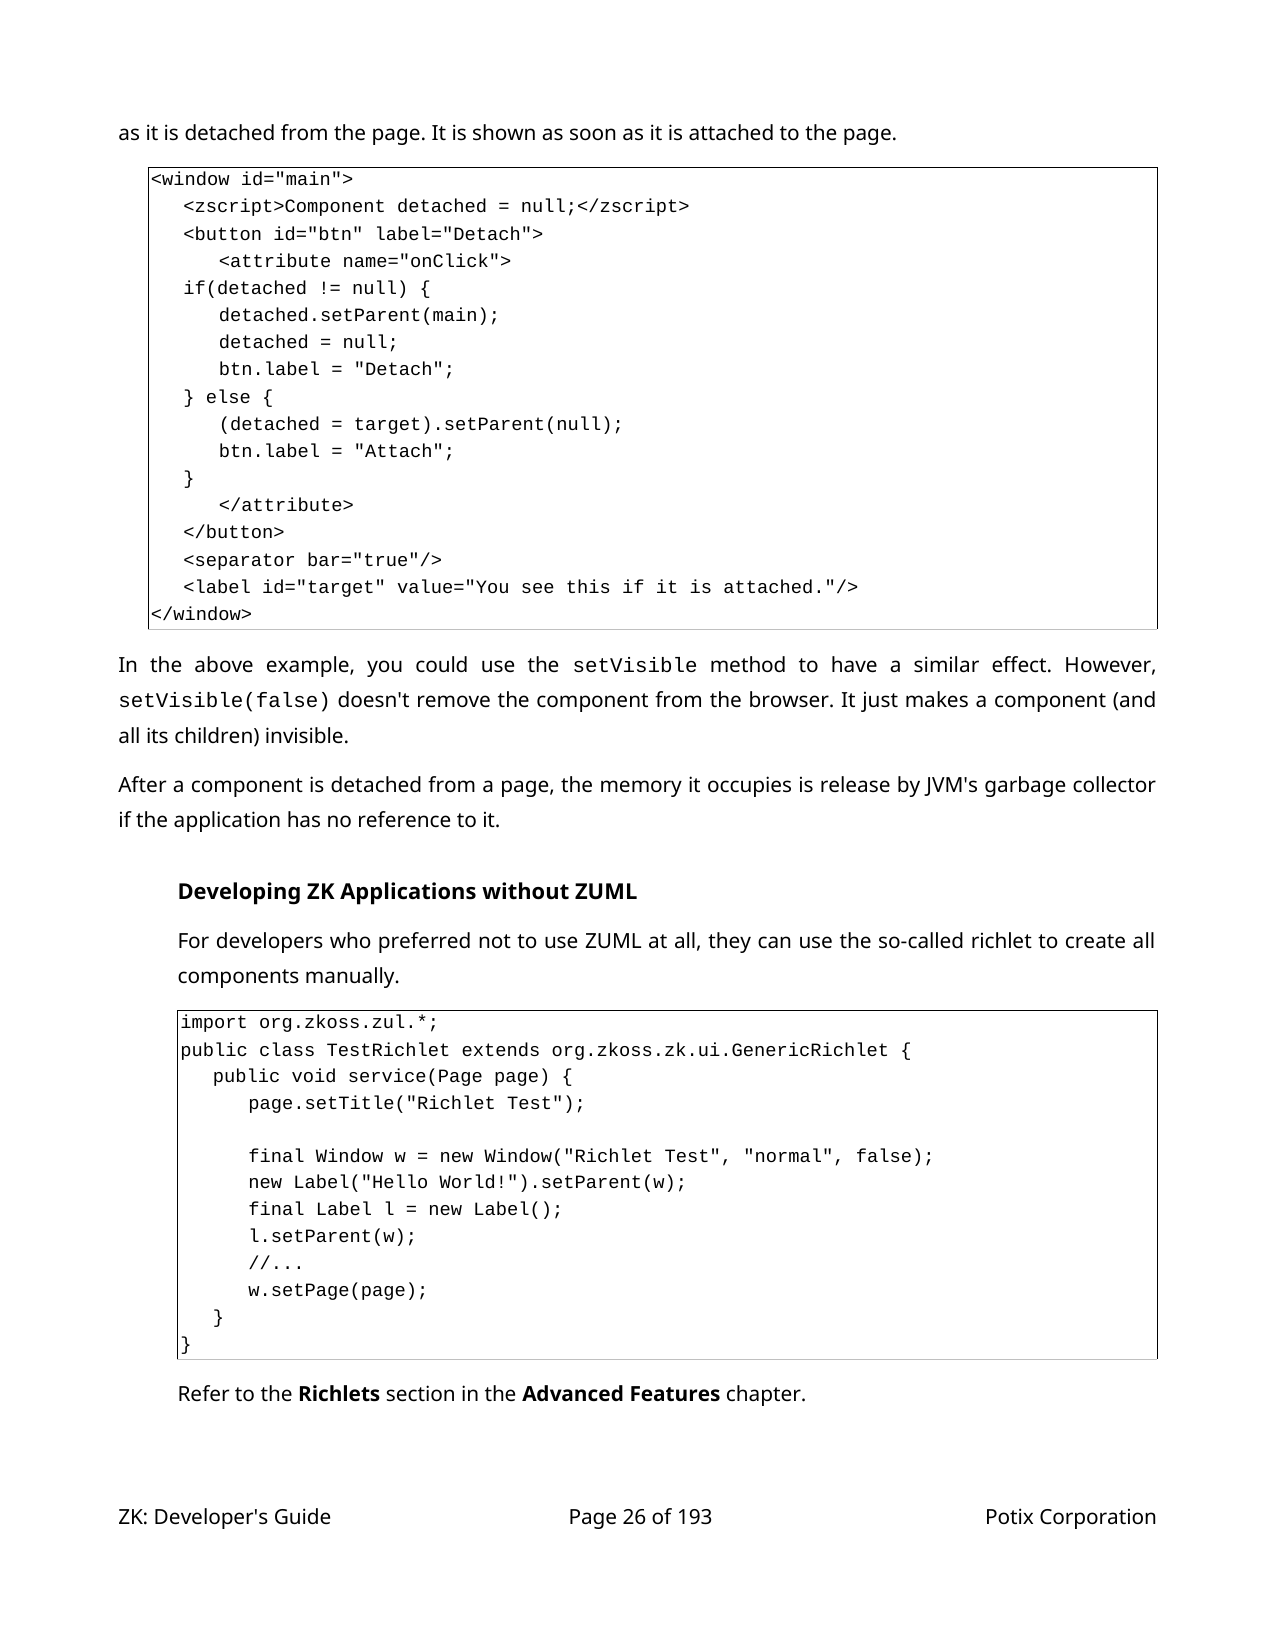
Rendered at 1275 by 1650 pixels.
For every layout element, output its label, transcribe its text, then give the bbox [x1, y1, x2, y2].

text For developers who preferred not to use ZUML at all, they can use the so-called richlet to create all components manually. [177, 926, 1157, 990]
text </attribute> [149, 493, 1157, 517]
text if(detached != null) { [149, 276, 1157, 300]
text (detached = target).setParent(null); [149, 412, 1157, 436]
text After a component is detached from a page, the memory it occupies is release by JVM's garbage collector if the application has no reference to it. [118, 770, 1157, 833]
subtitle Developing ZK Applications without ZUML [177, 876, 1157, 906]
text </button> [149, 520, 1157, 545]
text detached.setParent(main); [149, 303, 1157, 327]
text <attribute name="onClick"> [149, 248, 1157, 273]
text <button id="btn" label="Detach"> [149, 221, 1157, 246]
text btn.label = "Detach"; [149, 357, 1157, 382]
text import org.zkoss.zul.*; [178, 1011, 1157, 1035]
text } [178, 1332, 1157, 1359]
text } else { [149, 384, 1157, 409]
text btn.label = "Attach"; [149, 439, 1157, 463]
text </window> [149, 602, 1157, 629]
text <window id="main"> [149, 168, 1157, 191]
text as it is detached from the page. It is shown as soon as it is attached to the page. [118, 118, 1157, 146]
text Refer to the Richlets section in the Advanced Features chapter. [177, 1379, 1157, 1408]
text //... [178, 1251, 1157, 1275]
text <zscript>Component detached = null;</zscript> [149, 194, 1157, 218]
text public class TestRichlet extends org.zkoss.zk.ui.GenericRichlet { public void service(Page page) { page.setTitle("Richlet Test"); final Window w = new Window("Richlet Test", "normal", false); new Label("Hello World!").setParent(w); final Label l = new Label(); l.setParent(w); [178, 1038, 1157, 1248]
text In the above example, you could use the setVisible method to have a similar effect. However, setVisible(false) doesn't remove the component from the browser. It just makes a component (and all its children) invisible. [118, 650, 1157, 749]
text } [149, 466, 1157, 490]
text <label id="target" value="You see this if it is attached."/> [149, 575, 1157, 599]
text <separator bar="true"/> [149, 548, 1157, 572]
text detached = null; [149, 330, 1157, 354]
text w.setPage(page); } [178, 1278, 1157, 1329]
